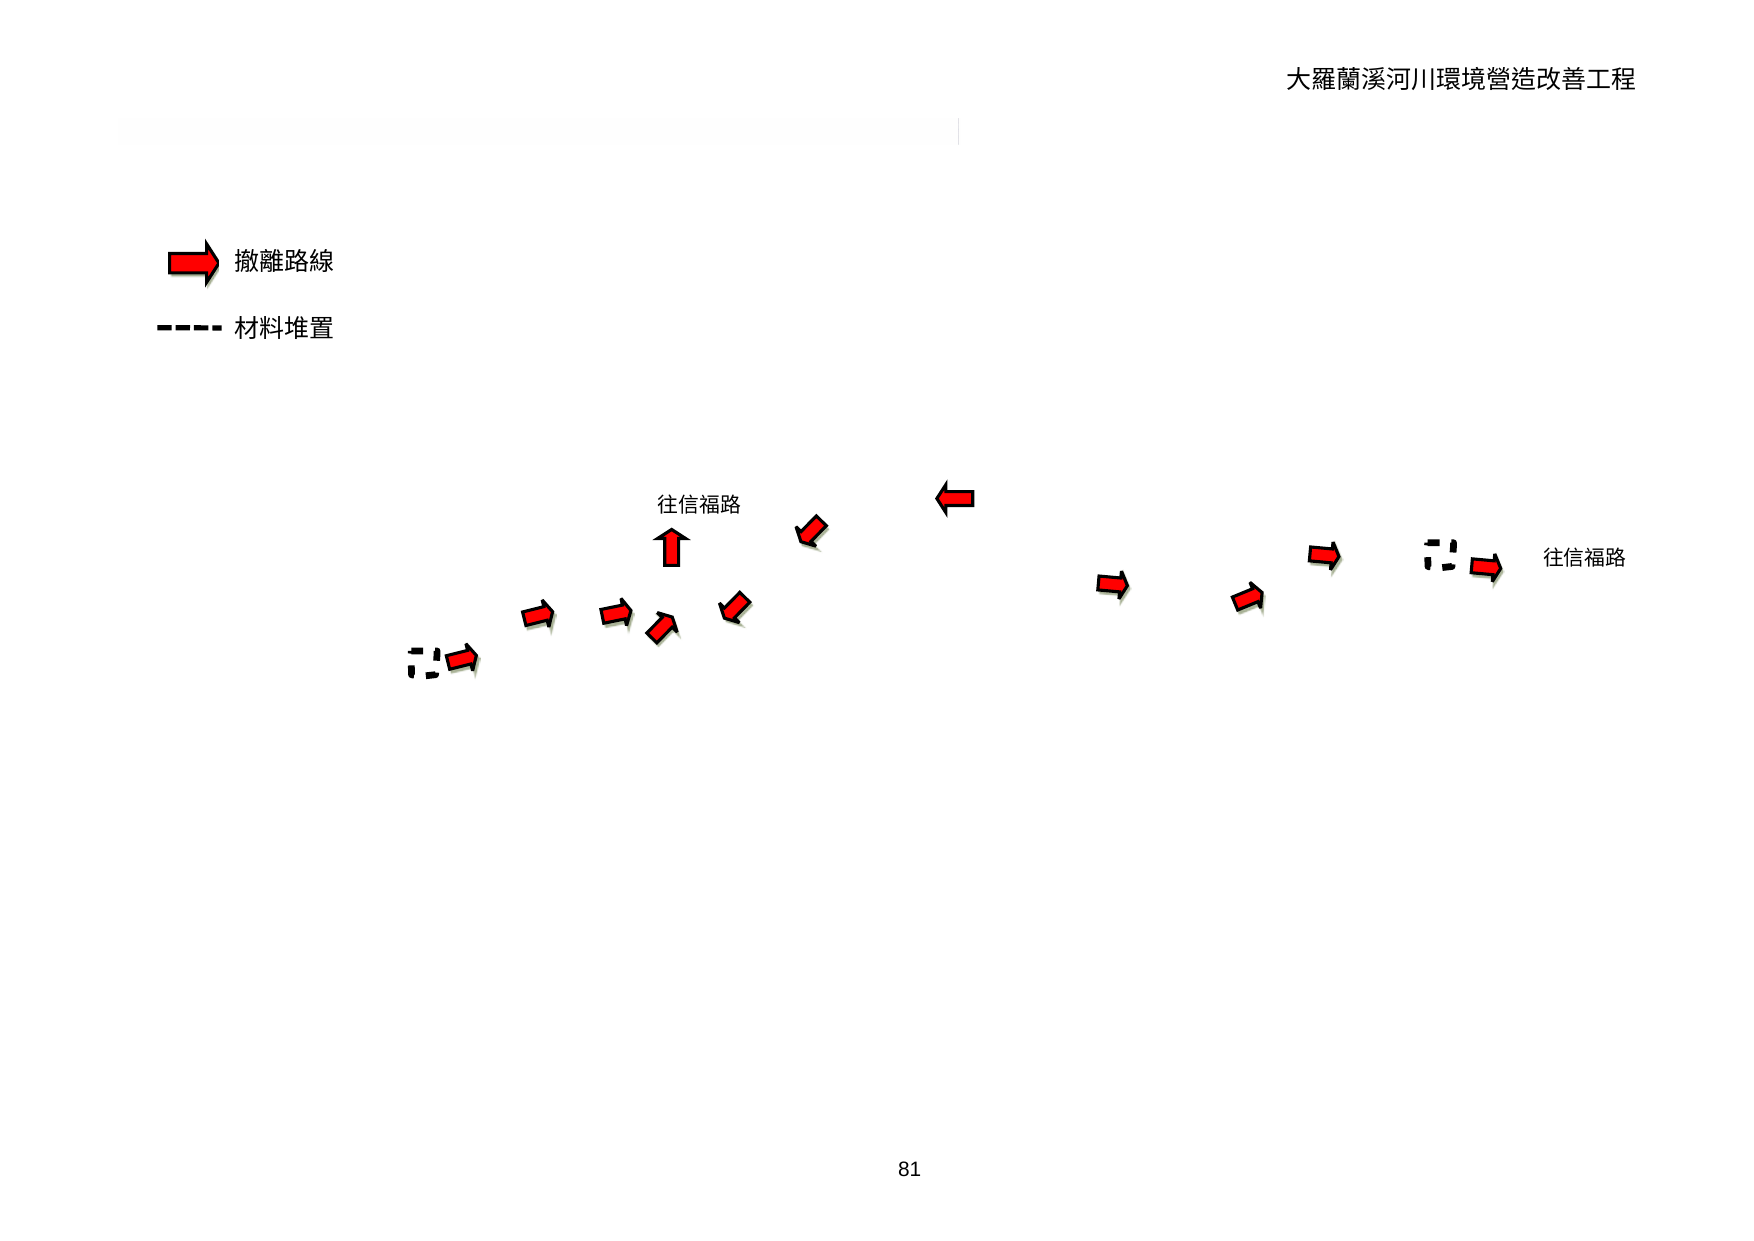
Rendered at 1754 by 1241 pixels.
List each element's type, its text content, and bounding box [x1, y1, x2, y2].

text 材料堆置 [234, 309, 338, 342]
text 撤離路線 [234, 241, 375, 275]
text 往信福路 [657, 488, 756, 519]
picture [118, 118, 961, 145]
text 往信福路 [1543, 541, 1651, 572]
